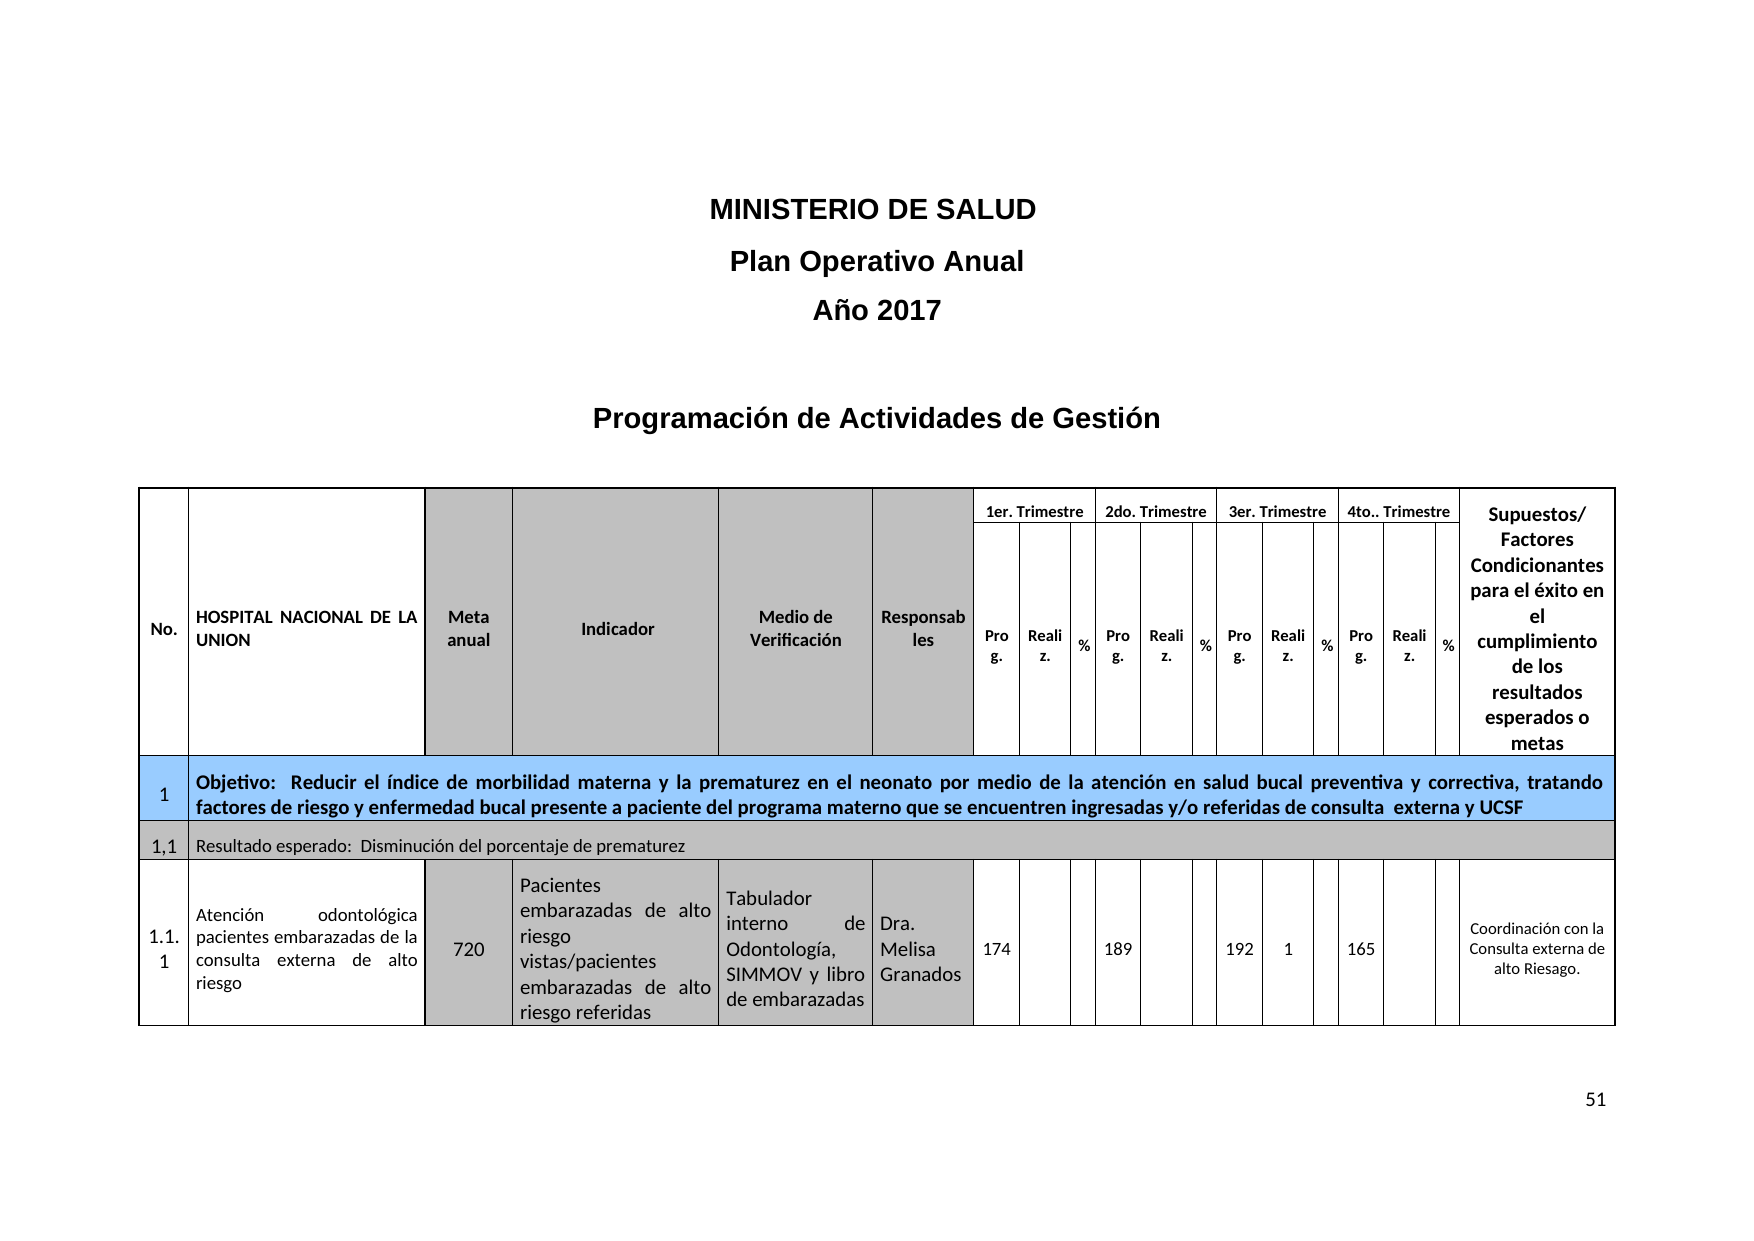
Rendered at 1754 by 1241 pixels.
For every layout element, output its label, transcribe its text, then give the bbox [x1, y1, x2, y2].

table_cell No. [140, 489, 188, 755]
table_cell % [1071, 523, 1095, 755]
table_cell Realiz. [1263, 523, 1313, 755]
table_cell [1436, 860, 1459, 1025]
table_cell Prog. [1217, 523, 1262, 755]
table_cell % [1314, 523, 1338, 755]
table_cell Programación de Actividades de Gestión [139, 389, 1615, 435]
table_cell Resultado esperado: Disminución del porcentaje de prematurez [189, 821, 1614, 859]
table_cell 1.1.1 [140, 860, 188, 1025]
table_header MINISTERIO DE SALUD [139, 177, 1615, 229]
table_cell Plan Operativo Anual [139, 229, 1615, 280]
table_cell Realiz. [1141, 523, 1192, 755]
table_cell % [1193, 523, 1216, 755]
table_cell 1 [1263, 860, 1313, 1025]
table_cell Realiz. [1384, 523, 1435, 755]
table_cell 1er. Trimestre [974, 489, 1095, 522]
table_cell Realiz. [1020, 523, 1070, 755]
table_cell Indicador [513, 489, 718, 755]
table_cell Prog. [1096, 523, 1140, 755]
table_cell 1,1 [140, 821, 188, 859]
table_cell HOSPITAL NACIONAL DE LA UNION [189, 489, 424, 755]
table_cell Responsables [873, 489, 973, 755]
table_cell Atención odontológica pacientes embarazadas de la consulta externa de alto riesgo [189, 860, 424, 1025]
table_cell Supuestos/Factores Condicionantes para el éxito en el cumplimiento de los resultados esperados o metas [1460, 489, 1614, 755]
table_cell Coordinación con la Consulta externa de alto Riesago. [1460, 860, 1614, 1025]
table_cell Prog. [1339, 523, 1383, 755]
table_cell [139, 435, 1615, 487]
table_cell 4to.. Trimestre [1339, 489, 1459, 522]
table_cell 1 [140, 756, 188, 820]
table_cell Objetivo: Reducir el índice de morbilidad materna y la prematurez en el neonato por medio de la atención en salud bucal preventiva y correctiva, tratando factores de riesgo y enfermedad bucal presente a paciente del programa materno que se encuentren ingresadas y/o referidas de consulta externa y UCSF [189, 756, 1614, 820]
table_cell 189 [1096, 860, 1140, 1025]
table_cell 174 [974, 860, 1019, 1025]
table_cell [1141, 860, 1192, 1025]
table_cell 720 [426, 860, 512, 1025]
table_cell 3er. Trimestre [1217, 489, 1338, 522]
table_cell [1071, 860, 1095, 1025]
table_cell [1384, 860, 1435, 1025]
table_cell [1020, 860, 1070, 1025]
table_cell Medio de Verificación [719, 489, 872, 755]
table_cell Pacientes embarazadas de alto riesgo vistas/pacientes embarazadas de alto riesgo referidas [513, 860, 718, 1025]
table_cell Tabulador interno de Odontología, SIMMOV y libro de embarazadas [719, 860, 872, 1025]
table_cell Año 2017 [139, 280, 1615, 389]
table_cell 192 [1217, 860, 1262, 1025]
table_cell % [1436, 523, 1459, 755]
table_cell [1314, 860, 1338, 1025]
table_cell Dra. Melisa Granados [873, 860, 973, 1025]
table_cell Meta anual [426, 489, 512, 755]
table_cell Prog. [974, 523, 1019, 755]
table_cell [1193, 860, 1216, 1025]
table_cell 165 [1339, 860, 1383, 1025]
table_cell 2do. Trimestre [1096, 489, 1216, 522]
